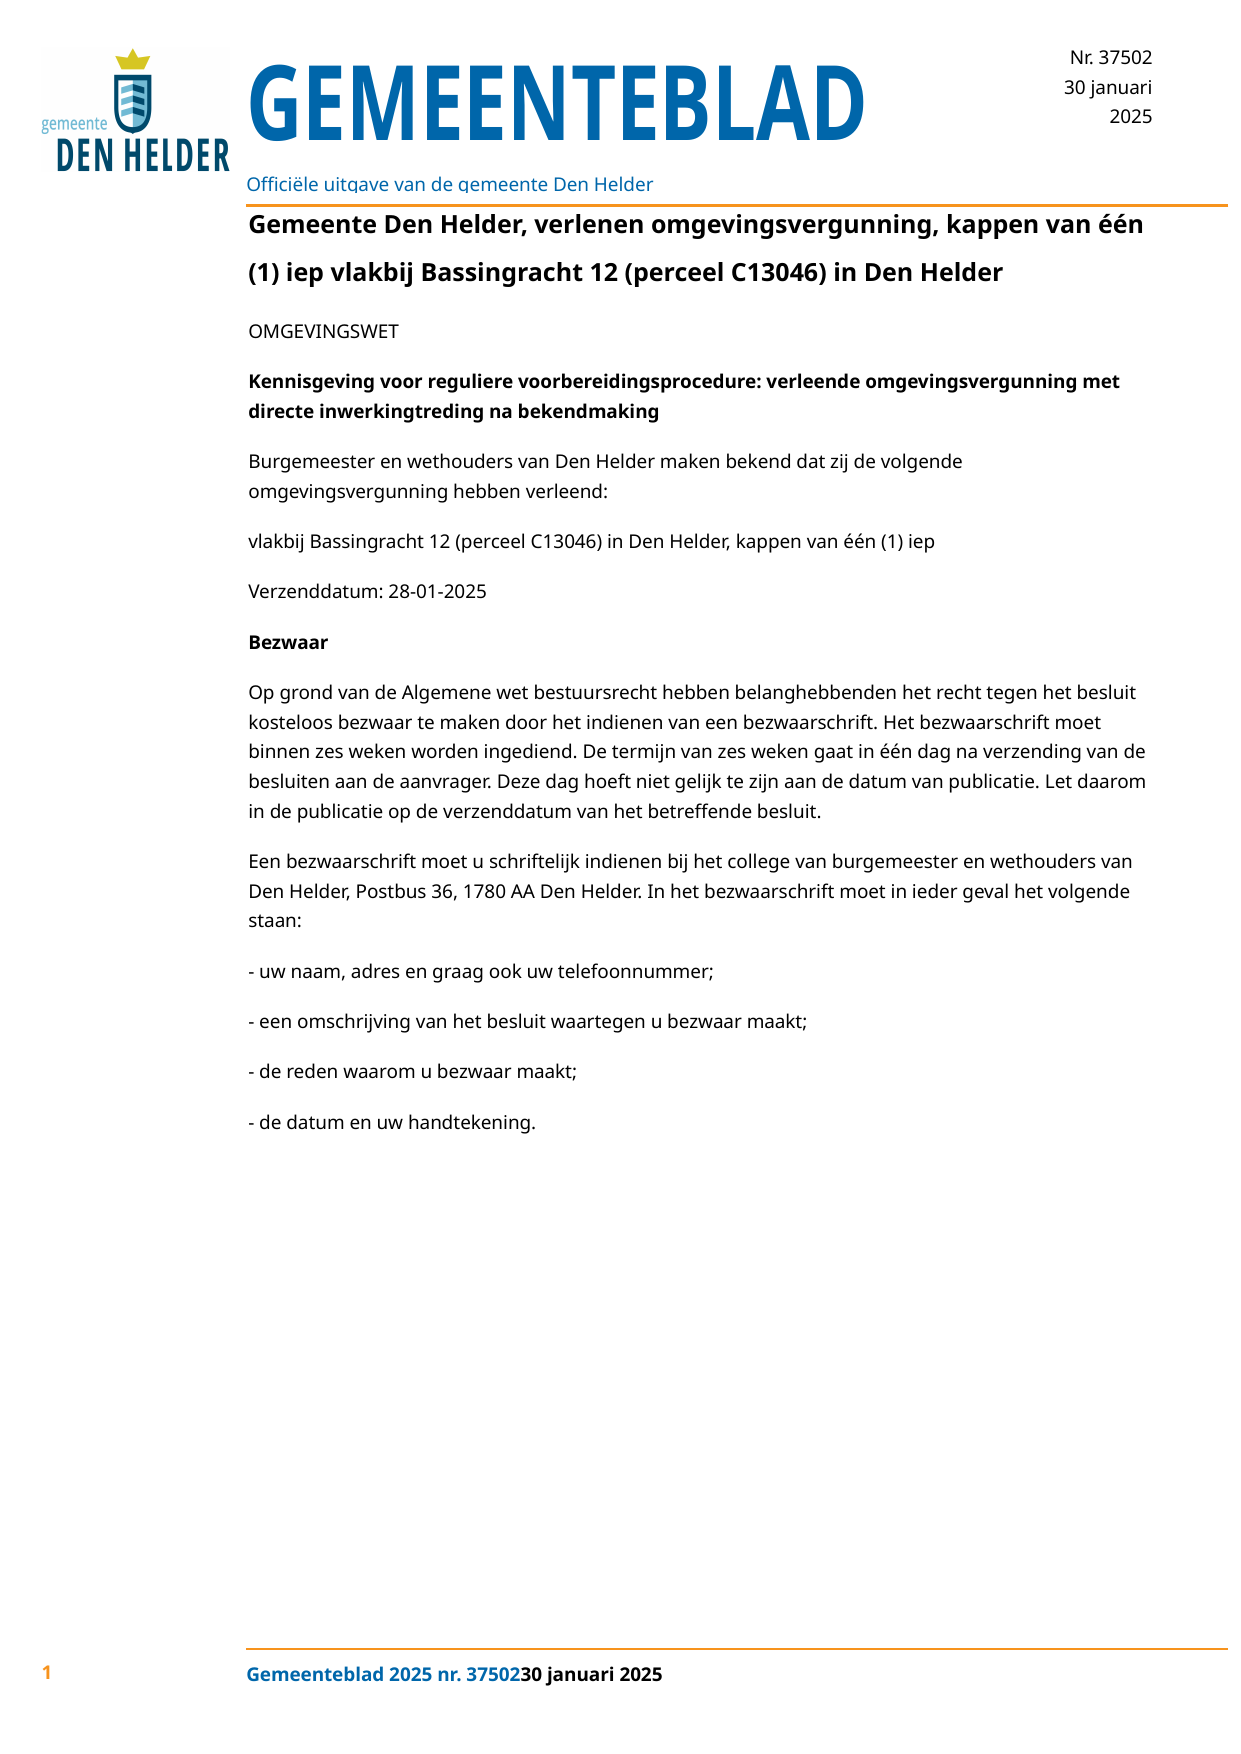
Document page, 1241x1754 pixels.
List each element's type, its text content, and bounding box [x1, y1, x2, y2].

text Burgemeester en wethouders van Den Helder maken bekend dat zij de volgende omgevingsvergunning hebben verleend: [248, 448, 1152, 504]
text - de datum en uw handtekening. [248, 1109, 1152, 1135]
picture [63, 144, 68, 165]
text - de reden waarom u bezwaar maakt; [248, 1059, 1152, 1084]
text Kennisgeving voor reguliere voorbereidingsprocedure: verleende omgevingsvergunning met directe inwerkingtreding na bekendmaking [248, 368, 1152, 424]
text Verzenddatum: 28-01-2025 [248, 579, 1152, 604]
text vlakbij Bassingracht 12 (perceel C13046) in Den Helder, kappen van één (1) iep [248, 528, 1152, 554]
picture [182, 144, 187, 165]
text - uw naam, adres en graag ook uw telefoonnummer; [248, 958, 1152, 984]
text Gemeente Den Helder, verlenen omgevingsvergunning, kappen van één (1) iep vlakbij Bassingracht 12 (perceel C13046) in Den Helder [248, 207, 1152, 288]
text Bezwaar [248, 629, 1152, 655]
text OMGEVINGSWET [248, 318, 1152, 344]
picture [130, 157, 135, 172]
text Op grond van de Algemene wet bestuursrecht hebben belanghebbenden het recht tegen het besluit kosteloos bezwaar te maken door het indienen van een bezwaarschrift. Het bezwaarschrift moet binnen zes weken worden ingediend. De termijn van zes weken gaat in één dag na verzending van de besluiten aan de aanvrager. Deze dag hoeft niet gelijk te zijn aan de datum van publicatie. Let daarom in de publicatie op de verzenddatum van het betreffende besluit. [248, 679, 1152, 824]
picture [220, 160, 224, 172]
picture [41, 47, 231, 172]
text Een bezwaarschrift moet u schriftelijk indienen bij het college van burgemeester en wethouders van Den Helder, Postbus 36, 1780 AA Den Helder. In het bezwaarschrift moet in ieder geval het volgende staan: [248, 848, 1152, 933]
picture [100, 154, 106, 172]
text - een omschrijving van het besluit waartegen u bezwaar maakt; [248, 1008, 1152, 1034]
